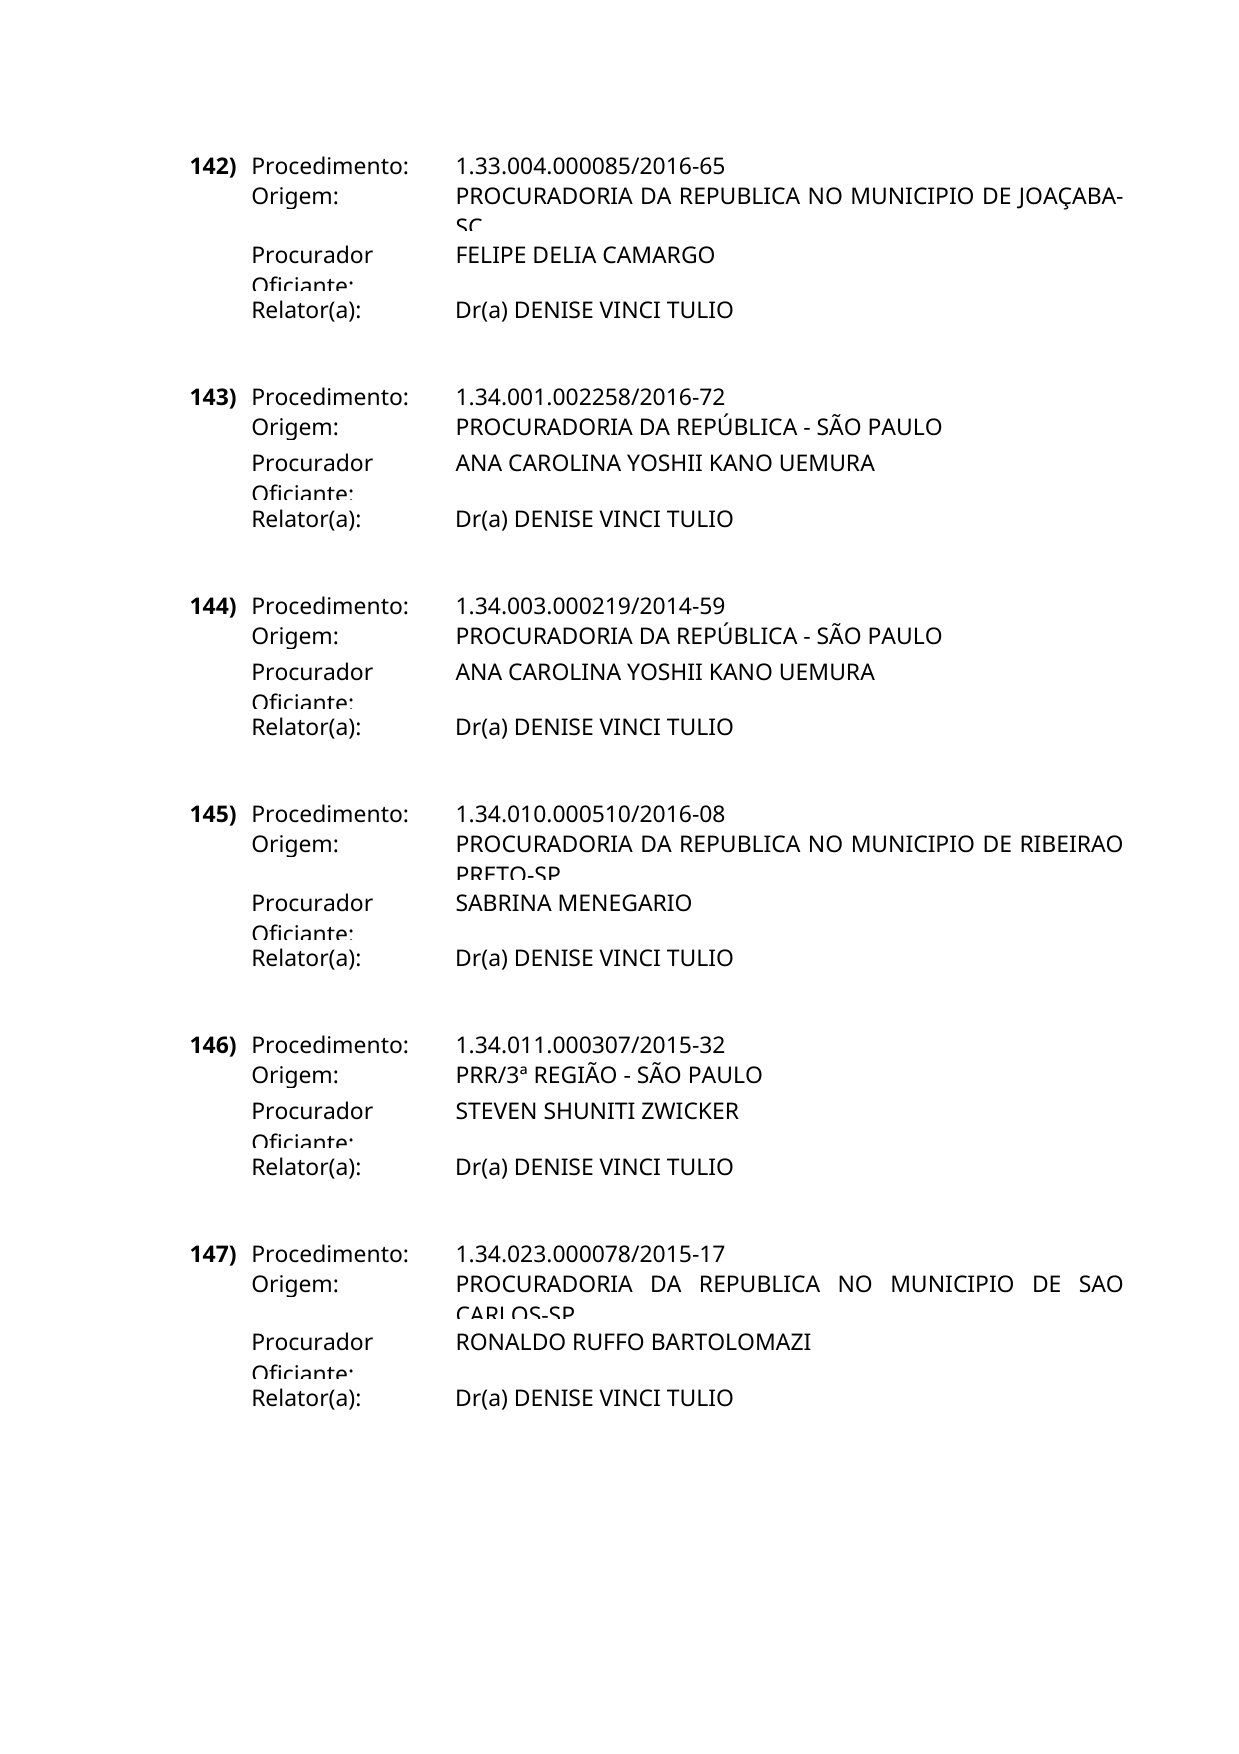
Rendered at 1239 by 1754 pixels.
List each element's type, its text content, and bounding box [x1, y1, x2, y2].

table_cell Origem: [251, 411, 455, 439]
table_cell [455, 879, 1124, 887]
table_cell [455, 231, 1124, 238]
table_cell Origem: [251, 1268, 455, 1296]
table_cell [0, 381, 189, 409]
table_header Relator(a): [251, 1151, 455, 1179]
table_cell [455, 1088, 1124, 1095]
table_cell [189, 324, 251, 381]
table_cell [1125, 648, 1239, 656]
table_cell [1125, 798, 1239, 827]
table_cell [189, 1151, 251, 1181]
table_cell [0, 879, 189, 887]
table_cell [189, 741, 251, 798]
table_cell [0, 1095, 189, 1146]
table_cell 147) [189, 1238, 251, 1266]
table_cell [0, 828, 189, 857]
table_cell [251, 231, 455, 238]
table_cell [0, 972, 189, 1029]
table_cell [0, 590, 189, 618]
table_cell [0, 1382, 189, 1412]
table_cell [0, 1296, 189, 1319]
table_cell [189, 1296, 251, 1319]
table_cell [1125, 503, 1239, 533]
table_cell [0, 209, 189, 231]
table_cell [1125, 887, 1239, 938]
table_header Dr(a) DENISE VINCI TULIO [455, 503, 1122, 531]
table_cell [0, 887, 189, 938]
table_cell Origem: [251, 1059, 455, 1088]
table_cell [1125, 209, 1239, 231]
table_cell Procurador Oficiante: [251, 239, 455, 291]
table_cell [251, 503, 1124, 533]
table_cell [251, 1181, 455, 1238]
table_cell [251, 711, 1124, 741]
table_cell [0, 798, 189, 827]
table_cell [455, 741, 1124, 798]
table_cell [1125, 1268, 1239, 1296]
table_cell Procedimento: [251, 1029, 455, 1058]
table_cell Procurador Oficiante: [251, 656, 455, 708]
table_cell [0, 857, 189, 879]
table_cell FELIPE DELIA CAMARGO [455, 239, 1124, 289]
table_header [189, 0, 251, 150]
table_cell [1125, 590, 1239, 618]
table_header Dr(a) DENISE VINCI TULIO [455, 294, 1122, 323]
table_cell [0, 411, 189, 439]
table_cell PROCURADORIA DA REPÚBLICA - SÃO PAULO [455, 411, 1124, 439]
table_cell Origem: [251, 828, 455, 857]
table_header Dr(a) DENISE VINCI TULIO [455, 1151, 1122, 1179]
table_cell ANA CAROLINA YOSHII KANO UEMURA [455, 447, 1124, 498]
table_cell Procedimento: [251, 590, 455, 618]
table_cell [0, 447, 189, 498]
table_cell Procedimento: [251, 1238, 455, 1266]
table_cell [0, 656, 189, 707]
table_cell [1125, 1095, 1239, 1146]
table_cell PROCURADORIA DA REPUBLICA NO MUNICIPIO DE JOAÇABA-SC [455, 180, 1124, 231]
table_cell [1125, 857, 1239, 879]
table_cell [189, 620, 251, 648]
table_cell [251, 942, 1124, 972]
table_cell [189, 711, 251, 741]
table_cell [1125, 942, 1239, 972]
table_cell [1125, 828, 1239, 857]
table_cell [1125, 741, 1239, 798]
table_cell [0, 1088, 189, 1095]
table_header [0, 0, 189, 150]
table_cell Procedimento: [251, 381, 455, 409]
table_cell 1.34.023.000078/2015-17 [455, 1238, 1124, 1266]
table_cell [455, 648, 1124, 656]
table_cell [1125, 1181, 1239, 1238]
table_cell [189, 942, 251, 972]
table_cell [0, 150, 189, 178]
table_cell PROCURADORIA DA REPUBLICA NO MUNICIPIO DE SAO CARLOS-SP [455, 1268, 1124, 1319]
table_cell [1125, 411, 1239, 439]
table_cell [0, 503, 189, 533]
table_cell PROCURADORIA DA REPÚBLICA - SÃO PAULO [455, 620, 1124, 648]
table_cell [1125, 294, 1239, 324]
table_cell Procedimento: [251, 798, 455, 827]
table_cell 1.34.010.000510/2016-08 [455, 798, 1124, 827]
table_cell [1125, 231, 1239, 238]
table_cell 144) [189, 590, 251, 618]
table_cell [189, 887, 251, 938]
table_cell Procurador Oficiante: [251, 1326, 455, 1379]
table_header Relator(a): [251, 711, 455, 740]
table_cell [1125, 533, 1239, 589]
table_cell Procurador Oficiante: [251, 447, 455, 499]
table_cell [0, 741, 189, 798]
table_cell [189, 1181, 251, 1238]
table_cell [1125, 1059, 1239, 1088]
table_cell [251, 879, 455, 887]
table_cell [189, 1326, 251, 1377]
table_cell [189, 180, 251, 208]
table_header [455, 0, 1124, 150]
table_cell [1125, 1088, 1239, 1095]
table_cell [189, 533, 251, 589]
table_cell [455, 972, 1124, 1029]
table_cell [251, 1088, 455, 1095]
table_cell [455, 533, 1124, 589]
table_cell [189, 1095, 251, 1146]
table_header [1125, 0, 1239, 150]
table_cell [1125, 150, 1239, 178]
table_cell [0, 324, 189, 381]
table_cell [251, 324, 455, 381]
table_cell [1125, 447, 1239, 498]
table_header Relator(a): [251, 942, 455, 971]
table_cell ANA CAROLINA YOSHII KANO UEMURA [455, 656, 1124, 707]
table_cell [189, 828, 251, 857]
table_cell [1125, 620, 1239, 648]
table_header Relator(a): [251, 503, 455, 531]
table_cell STEVEN SHUNITI ZWICKER [455, 1095, 1124, 1146]
table_header [251, 0, 455, 150]
table_cell 1.34.011.000307/2015-32 [455, 1029, 1124, 1058]
table_cell Origem: [251, 620, 455, 648]
table_cell [189, 648, 251, 656]
table_cell [251, 533, 455, 589]
table_cell [0, 1059, 189, 1088]
table_cell [1125, 711, 1239, 741]
table_cell [251, 440, 455, 447]
table_cell [251, 972, 455, 1029]
table_cell [0, 1151, 189, 1181]
table_cell 1.34.003.000219/2014-59 [455, 590, 1124, 618]
table_cell 146) [189, 1029, 251, 1058]
table_cell [0, 1319, 189, 1326]
table_header Dr(a) DENISE VINCI TULIO [455, 1382, 1122, 1410]
table_cell 1.33.004.000085/2016-65 [455, 150, 1124, 178]
table_cell [0, 620, 189, 648]
table_cell [455, 324, 1124, 381]
table_cell [251, 1319, 455, 1326]
table_cell [189, 440, 251, 447]
table_cell [189, 411, 251, 439]
table_cell [0, 942, 189, 972]
table_cell [189, 879, 251, 887]
table_cell [0, 239, 189, 289]
table_cell [189, 1319, 251, 1326]
table_cell [1125, 1319, 1239, 1326]
table_cell [1125, 239, 1239, 289]
table_cell PROCURADORIA DA REPUBLICA NO MUNICIPIO DE RIBEIRAO PRETO-SP [455, 828, 1124, 879]
table_cell [0, 1029, 189, 1058]
table_cell 142) [189, 150, 251, 178]
table_cell Procurador Oficiante: [251, 1095, 455, 1148]
table_cell RONALDO RUFFO BARTOLOMAZI [455, 1326, 1124, 1377]
table_cell [0, 180, 189, 208]
table_cell [1125, 972, 1239, 1029]
table_cell [189, 1088, 251, 1095]
table_cell [251, 648, 455, 656]
table_cell [1125, 656, 1239, 707]
table_cell [455, 440, 1124, 447]
table_cell Origem: [251, 180, 455, 208]
table_cell [189, 294, 251, 324]
table_cell [1125, 1382, 1239, 1412]
table_cell [189, 857, 251, 879]
table_cell [189, 1059, 251, 1088]
table_cell [1125, 879, 1239, 887]
table_cell [189, 656, 251, 707]
table_cell [251, 741, 455, 798]
table_cell [0, 440, 189, 447]
table_cell [189, 503, 251, 533]
table_cell [251, 209, 455, 231]
table_cell [1125, 1296, 1239, 1319]
table_cell [1125, 1151, 1239, 1181]
table_cell [251, 1296, 455, 1319]
table_cell [189, 447, 251, 498]
table_cell [1125, 1238, 1239, 1266]
table_cell [0, 1181, 189, 1238]
table_cell [189, 231, 251, 238]
table_cell [455, 1181, 1124, 1238]
table_cell [1125, 324, 1239, 381]
table_cell [189, 972, 251, 1029]
table_cell Procurador Oficiante: [251, 887, 455, 939]
table_header Dr(a) DENISE VINCI TULIO [455, 942, 1122, 971]
table_cell 143) [189, 381, 251, 409]
table_cell 145) [189, 798, 251, 827]
table_cell [189, 209, 251, 231]
table_cell [189, 1382, 251, 1412]
table_cell SABRINA MENEGARIO [455, 887, 1124, 938]
table_cell [455, 1319, 1124, 1326]
table_cell [189, 1268, 251, 1296]
table_cell [251, 294, 1124, 324]
table_cell [0, 533, 189, 589]
table_header Relator(a): [251, 294, 455, 323]
table_cell [0, 1326, 189, 1377]
table_cell [0, 648, 189, 656]
table_cell 1.34.001.002258/2016-72 [455, 381, 1124, 409]
table_cell [0, 294, 189, 324]
table_cell [1125, 180, 1239, 208]
table_header Dr(a) DENISE VINCI TULIO [455, 711, 1122, 740]
table_cell [1125, 440, 1239, 447]
table_cell [0, 231, 189, 238]
table_cell [0, 1238, 189, 1266]
table_cell [189, 239, 251, 289]
table_cell [1125, 1029, 1239, 1058]
table_cell PRR/3ª REGIÃO - SÃO PAULO [455, 1059, 1124, 1088]
table_cell [0, 711, 189, 741]
table_cell [1125, 1326, 1239, 1377]
table_cell [0, 1268, 189, 1296]
table_cell [251, 857, 455, 879]
table_header Relator(a): [251, 1382, 455, 1410]
table_cell Procedimento: [251, 150, 455, 178]
table_cell [1125, 381, 1239, 409]
